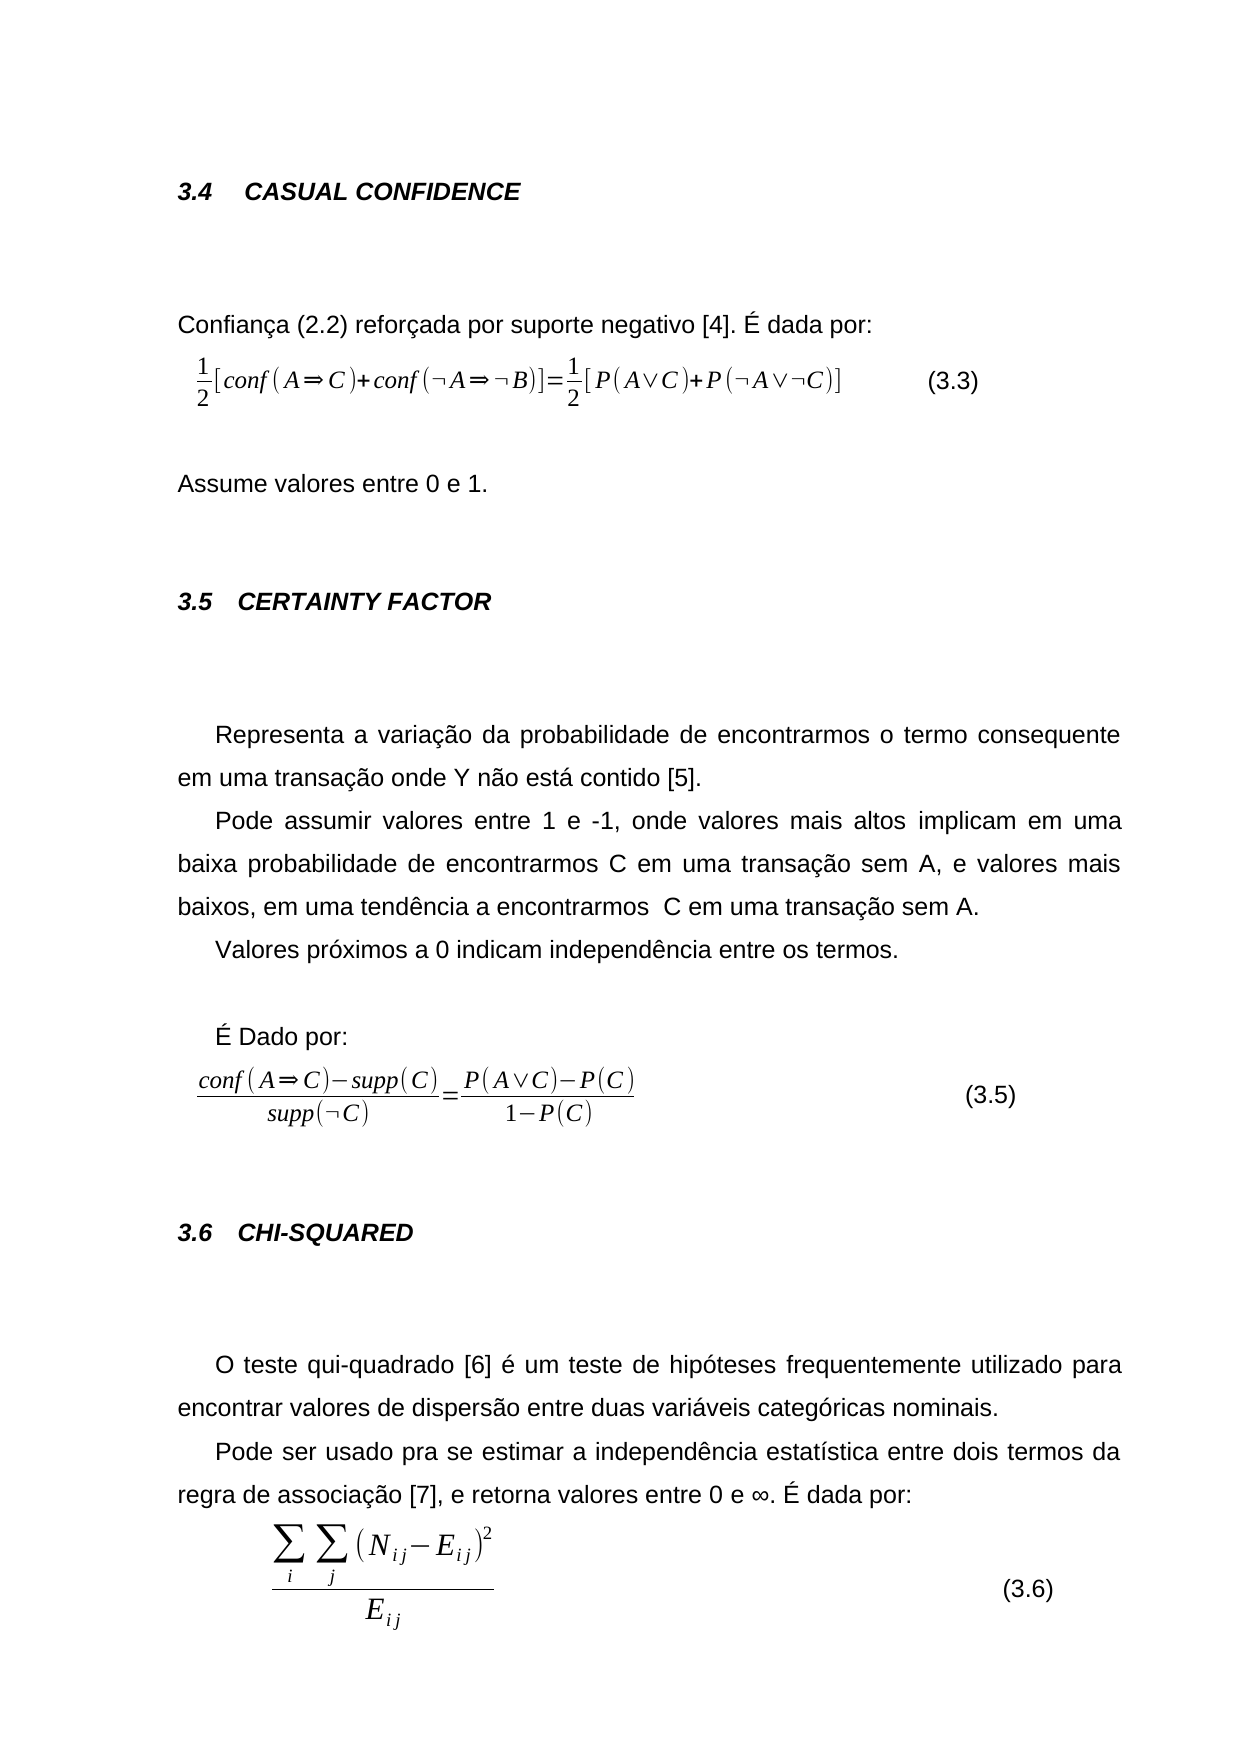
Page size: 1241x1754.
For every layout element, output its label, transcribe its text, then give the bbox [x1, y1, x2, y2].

subtitle CERTAINTY FACTOR [177, 587, 1122, 616]
text Assume valores entre 0 e 1. [177, 469, 1122, 498]
text Valores próximos a 0 indicam independência entre os termos. [177, 936, 1122, 964]
text Confiança (2.2) reforçada por suporte negativo [4]. É dada por: [177, 310, 1122, 338]
text (3.5) [177, 1065, 1122, 1128]
text O teste qui-quadrado [6] é um teste de hipóteses frequentemente utilizado para encontrar valores de dispersão entre duas variáveis categóricas nominais. [177, 1350, 1122, 1422]
text (3.6) [177, 1523, 1122, 1630]
subtitle CHI-SQUARED [177, 1218, 1122, 1247]
text É Dado por: [177, 1022, 1122, 1051]
subtitle CASUAL CONFIDENCE [177, 177, 1122, 206]
text (3.3) [177, 353, 1122, 412]
text Pode ser usado pra se estimar a independência estatística entre dois termos da regra de associação [7], e retorna valores entre 0 e ∞. É dada por: [177, 1437, 1122, 1508]
text Representa a variação da probabilidade de encontrarmos o termo consequente em uma transação onde Y não está contido [5]. [177, 720, 1122, 792]
text Pode assumir valores entre 1 e -1, onde valores mais altos implicam em uma baixa probabilidade de encontrarmos C em uma transação sem A, e valores mais baixos, em uma tendência a encontrarmos C em uma transação sem A. [177, 806, 1122, 921]
